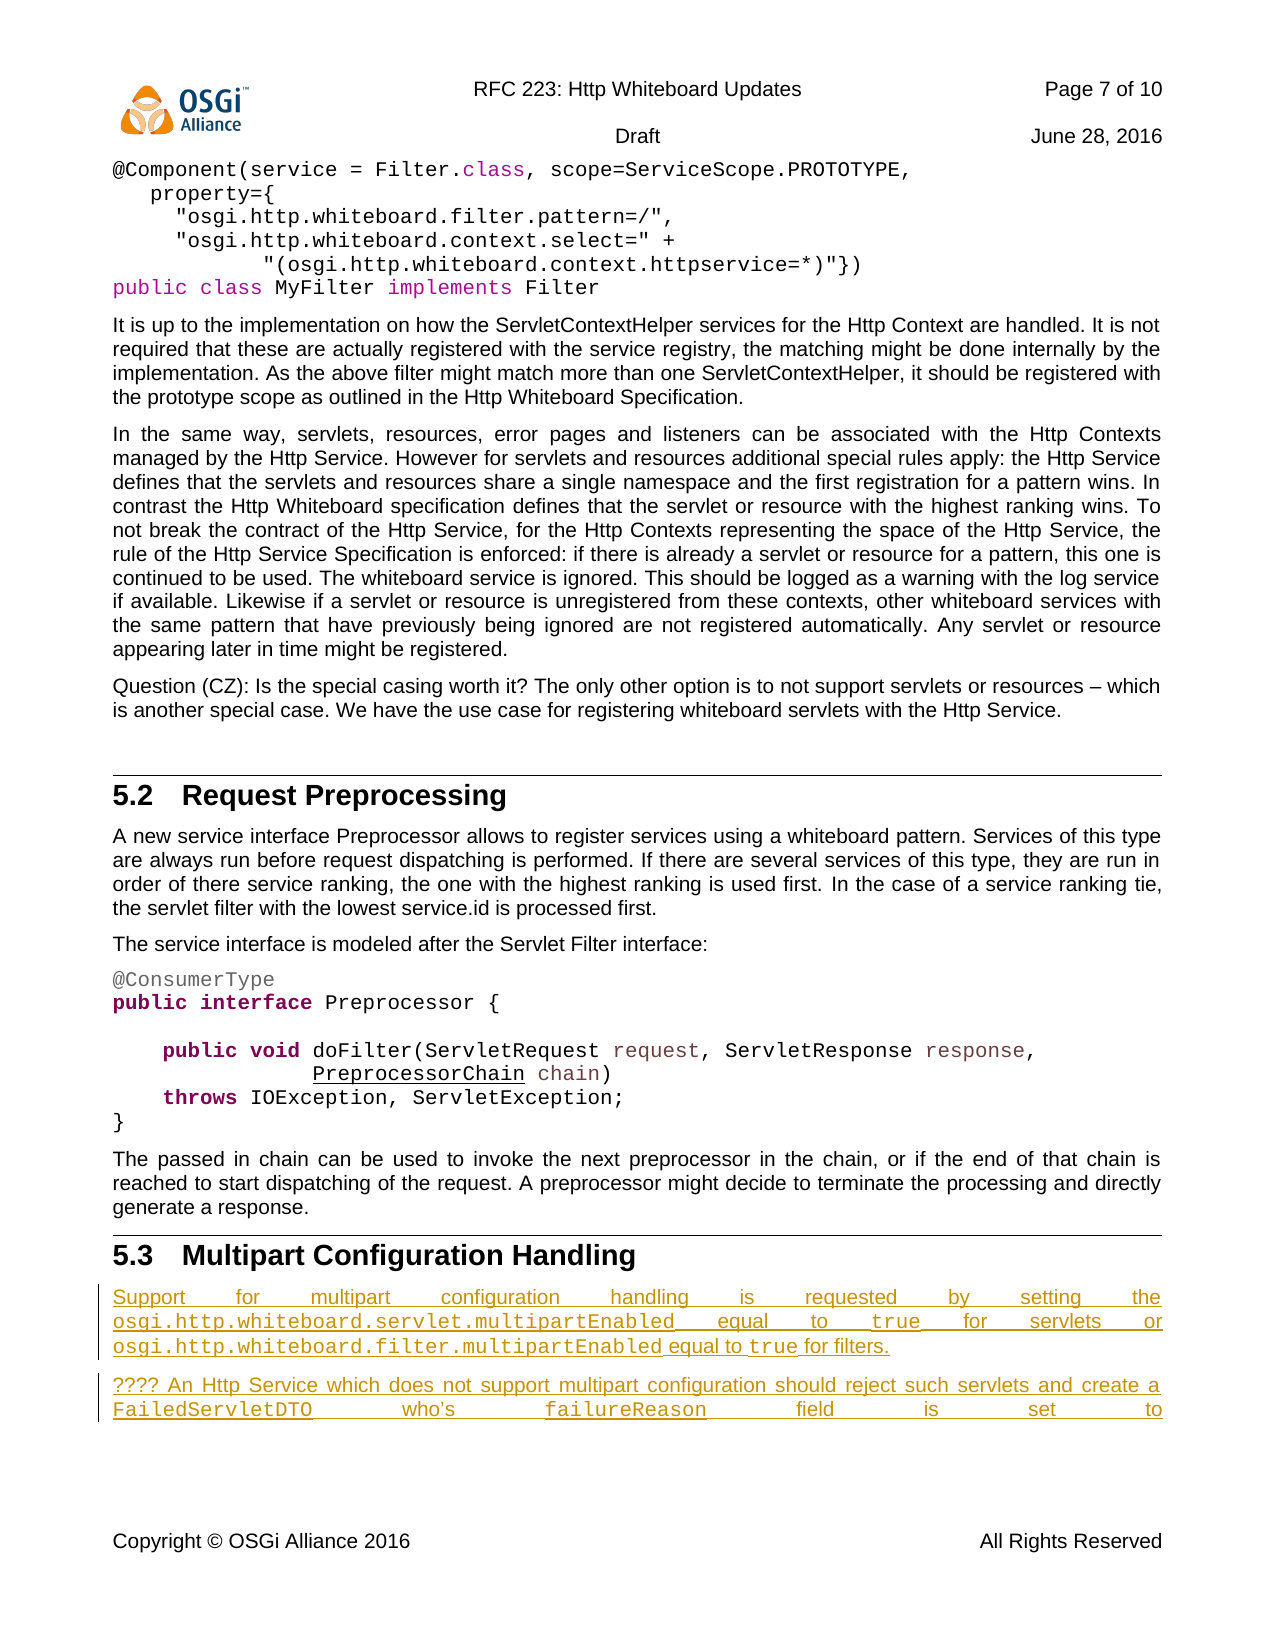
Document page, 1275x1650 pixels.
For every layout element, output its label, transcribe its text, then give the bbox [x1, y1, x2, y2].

text public interface Preprocessor { [112, 992, 1162, 1016]
text PreprocessorChain chain) [112, 1063, 1162, 1087]
text It is up to the implementation on how the ServletContextHelper services for the Http Context are handled. It is not required that these are actually registered with the service registry, the matching might be done internally by the implementation. As the above filter might match more than one ServletContextHelper, it should be registered with the prototype scope as outlined in the Http Whiteboard Specification. [112, 313, 1162, 409]
text The passed in chain can be used to invoke the next preprocessor in the chain, or if the end of that chain is reached to start dispatching of the request. A preprocessor might decide to terminate the processing and directly generate a response. [112, 1147, 1162, 1219]
text Question (CZ): Is the special casing worth it? The only other option is to not support servlets or resources – which is another special case. We have the use case for registering whiteboard servlets with the Http Service. [112, 674, 1162, 722]
text osgi.http.whiteboard.filter.multipartEnabled equal to true for filters. [112, 1331, 1162, 1360]
picture [113, 78, 257, 142]
text Support for multipart configuration handling is requested by setting the [112, 1284, 1162, 1306]
subtitle Multipart Configuration Handling [112, 1236, 1162, 1272]
text In the same way, servlets, resources, error pages and listeners can be associated with the Http Contexts managed by the Http Service. However for servlets and resources additional special rules apply: the Http Service defines that the servlets and resources share a single namespace and the first registration for a pattern wins. In contrast the Http Whiteboard specification defines that the servlet or resource with the highest ranking wins. To not break the contract of the Http Service, for the Http Contexts representing the space of the Http Service, the rule of the Http Service Specification is enforced: if there is already a servlet or resource for a pattern, this one is continued to be used. The whiteboard service is ignored. This should be logged as a warning with the log service if available. Likewise if a servlet or resource is unregistered from these contexts, other whiteboard services with the same pattern that have previously being ignored are not registered automatically. Any servlet or resource appearing later in time might be registered. [112, 422, 1162, 661]
subtitle Request Preprocessing [112, 776, 1162, 811]
text The service interface is modeled after the Servlet Filter interface: [112, 932, 1162, 956]
text throws IOException, ServletException; [112, 1087, 1162, 1111]
text property={ [112, 183, 1162, 206]
text A new service interface Preprocessor allows to register services using a whiteboard pattern. Services of this type are always run before request dispatching is performed. If there are several services of this type, they are run in order of there service ranking, the one with the highest ranking is used first. In the case of a service ranking tie, the servlet filter with the lowest service.id is processed first. [112, 824, 1162, 920]
text ???? An Http Service which does not support multipart configuration should reject such servlets and create a FailedServletDTO who’s failureReason field is set to [112, 1373, 1162, 1418]
text @Component(service = Filter.class, scope=ServiceScope.PROTOTYPE, [112, 159, 1162, 183]
text public void doFilter(ServletRequest request, ServletResponse response, [112, 1040, 1162, 1063]
text osgi.http.whiteboard.servlet.multipartEnabled equal to true for servlets or [112, 1307, 1162, 1330]
text "osgi.http.whiteboard.filter.pattern=/", [112, 206, 1162, 230]
text @ConsumerType [112, 969, 1162, 992]
text "osgi.http.whiteboard.context.select=" + "(osgi.http.whiteboard.context.httpservice=*)"}) public class MyFilter implements Filter [112, 230, 1162, 301]
text } [112, 1111, 1162, 1134]
